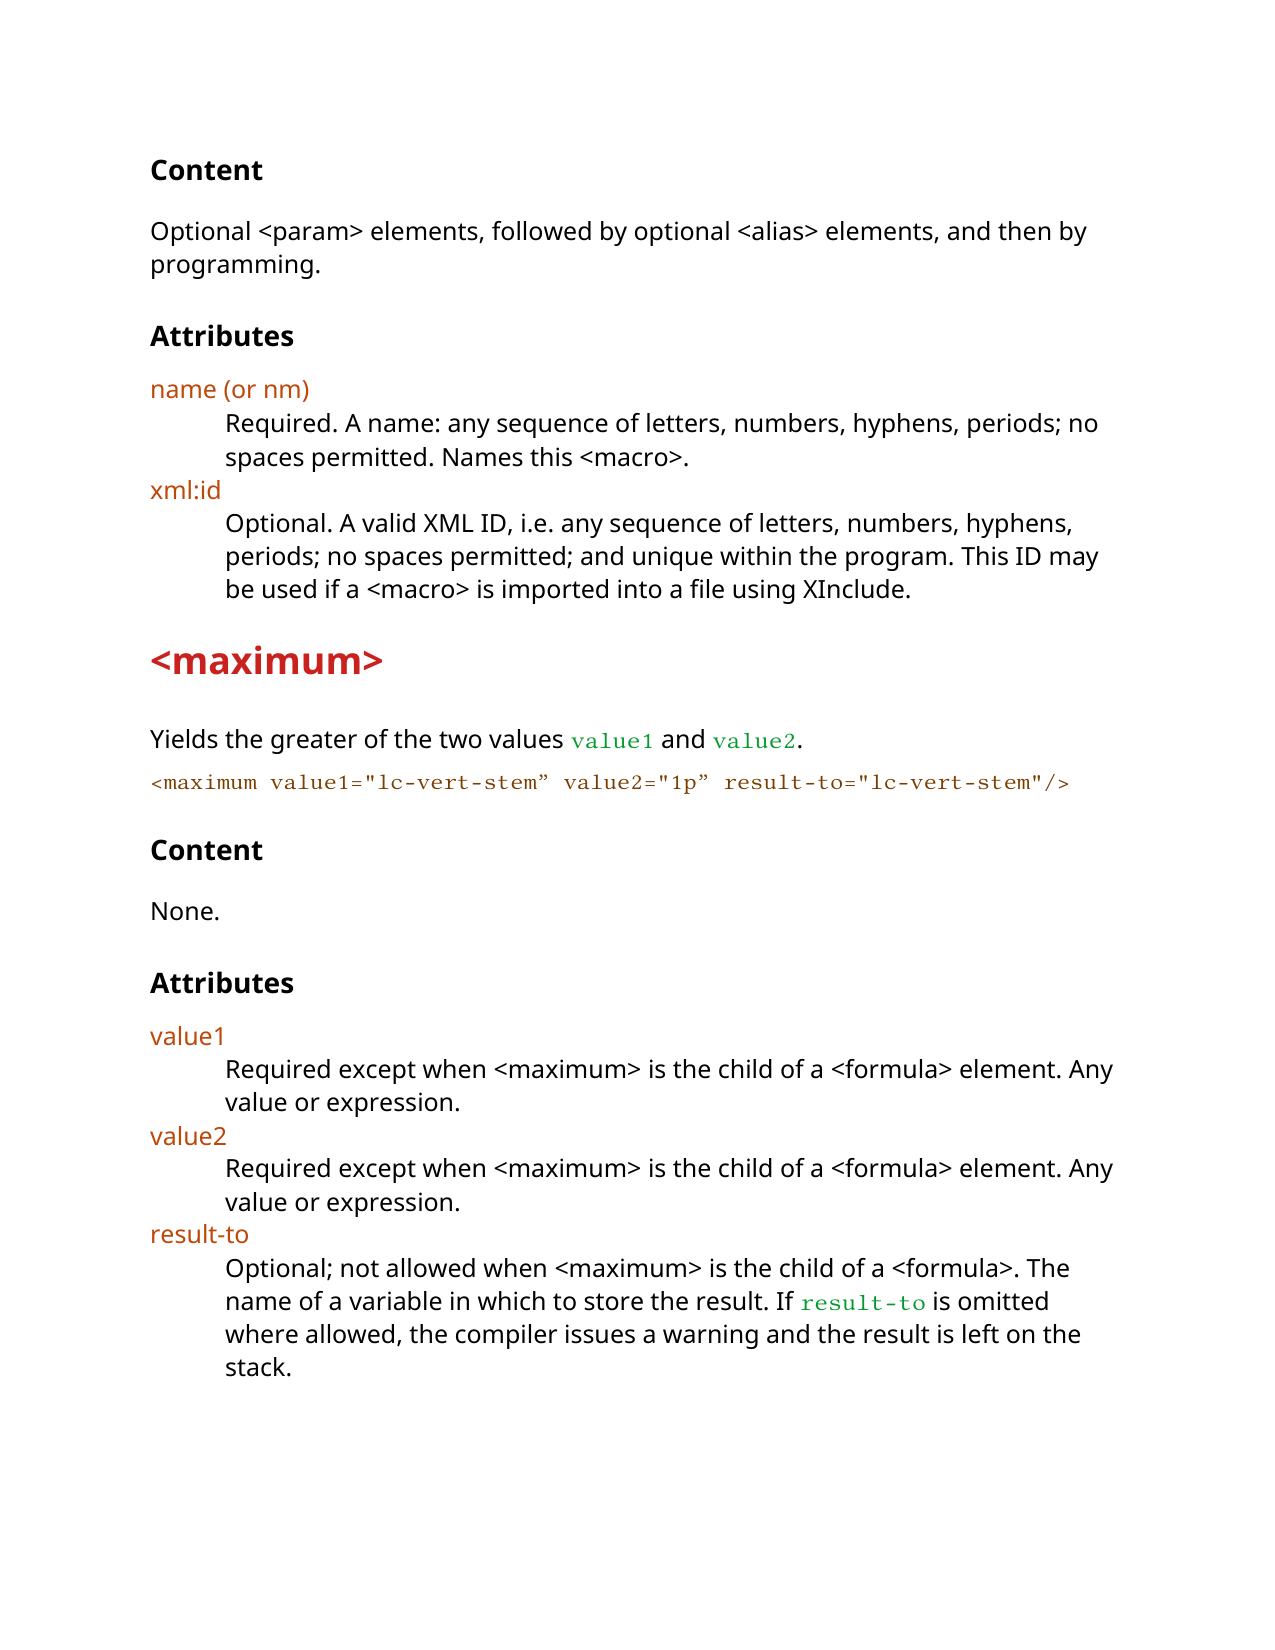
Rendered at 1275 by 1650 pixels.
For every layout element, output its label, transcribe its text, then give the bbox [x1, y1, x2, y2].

text value2 [150, 1118, 1125, 1152]
text Optional; not allowed when <maximum> is the child of a <formula>. The name of a variable in which to store the result. If result-to is omitted where allowed, the compiler issues a warning and the result is left on the stack. [225, 1251, 1125, 1383]
text xml:id [150, 473, 1125, 506]
subtitle <maximum> [150, 635, 1125, 686]
subtitle Attributes [150, 963, 1125, 1001]
text result-to [150, 1218, 1125, 1251]
text None. [150, 894, 1125, 927]
subtitle Content [150, 150, 1125, 188]
text Required except when <maximum> is the child of a <formula> element. Any value or expression. [225, 1052, 1125, 1118]
text <maximum value1="lc-vert-stem” value2="1p” result-to="lc-vert-stem"/> [150, 770, 1125, 794]
subtitle Attributes [150, 316, 1125, 354]
text Optional. A valid XML ID, i.e. any sequence of letters, numbers, hyphens, periods; no spaces permitted; and unique within the program. This ID may be used if a <macro> is imported into a file using XInclude. [225, 506, 1125, 606]
text name (or nm) [150, 372, 1125, 405]
subtitle Content [150, 830, 1125, 868]
text value1 [150, 1019, 1125, 1052]
text Required. A name: any sequence of letters, numbers, hyphens, periods; no spaces permitted. Names this <macro>. [225, 405, 1125, 473]
text Optional <param> elements, followed by optional <alias> elements, and then by programming. [150, 214, 1125, 280]
text Required except when <maximum> is the child of a <formula> element. Any value or expression. [225, 1152, 1125, 1218]
text Yields the greater of the two values value1 and value2. [150, 722, 1125, 755]
